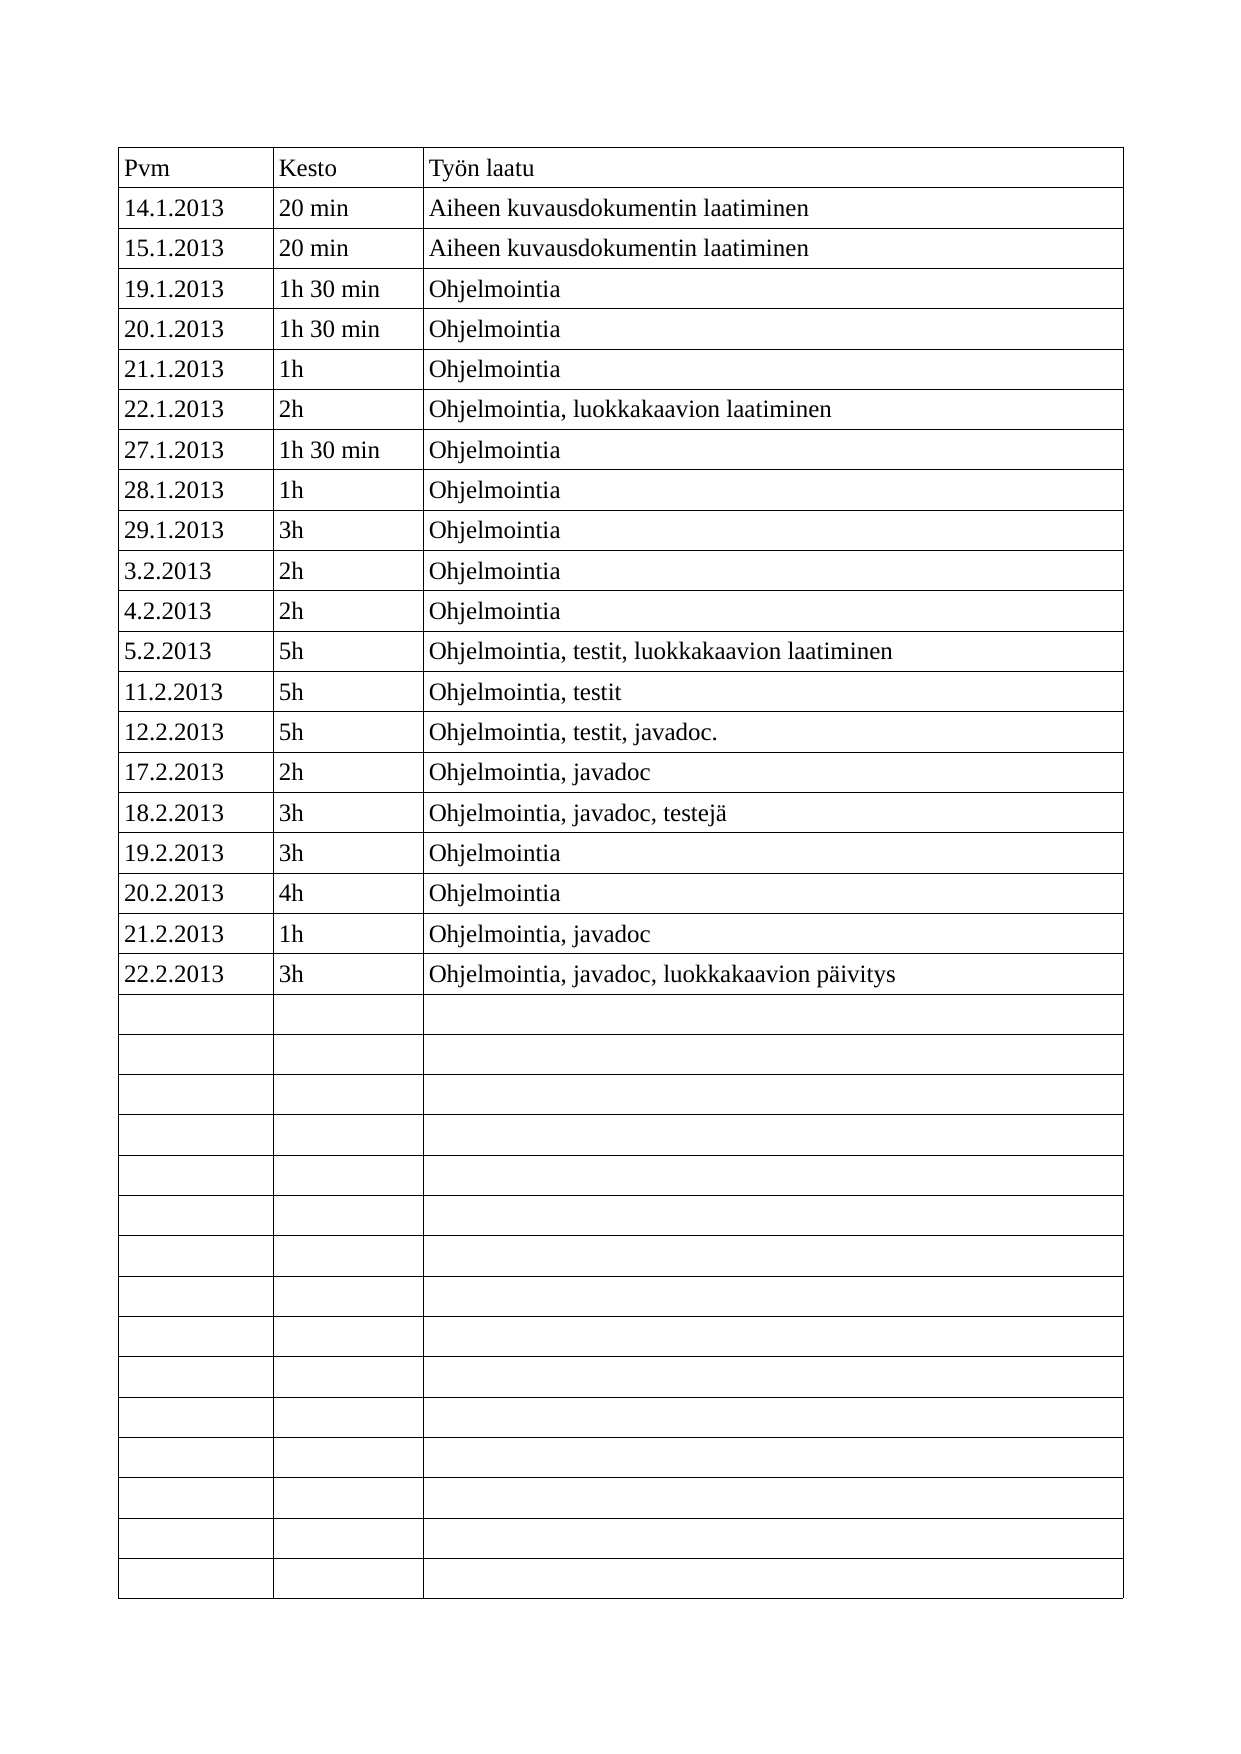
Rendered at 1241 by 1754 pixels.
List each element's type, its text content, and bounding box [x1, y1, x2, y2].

table_cell 2h [274, 591, 423, 631]
table_cell [119, 1398, 273, 1437]
table_cell Ohjelmointia [424, 350, 1123, 389]
table_cell [424, 1357, 1123, 1397]
table_cell [274, 1357, 423, 1397]
table_cell [119, 1317, 273, 1356]
table_cell 19.2.2013 [119, 833, 273, 872]
table_cell 4.2.2013 [119, 591, 273, 631]
table_cell 28.1.2013 [119, 470, 273, 510]
table_cell 5.2.2013 [119, 632, 273, 671]
table_cell 3h [274, 833, 423, 872]
table_cell [274, 1277, 423, 1316]
table_cell Ohjelmointia, luokkakaavion laatiminen [424, 390, 1123, 429]
table_cell [274, 1035, 423, 1074]
table_cell [274, 995, 423, 1034]
table_cell Ohjelmointia [424, 874, 1123, 913]
table_cell [119, 1277, 273, 1316]
table_cell Ohjelmointia, javadoc, testejä [424, 793, 1123, 832]
table_cell 20.2.2013 [119, 874, 273, 913]
table_cell Ohjelmointia [424, 309, 1123, 348]
table_cell 1h [274, 914, 423, 953]
table_cell [424, 1196, 1123, 1235]
table_cell 3h [274, 954, 423, 993]
table_cell [424, 1559, 1123, 1598]
table_cell 3.2.2013 [119, 551, 273, 590]
table_cell 29.1.2013 [119, 511, 273, 550]
table_cell [119, 995, 273, 1034]
table_cell [119, 1438, 273, 1477]
table_cell Aiheen kuvausdokumentin laatiminen [424, 229, 1123, 268]
table_cell [274, 1559, 423, 1598]
table_cell Ohjelmointia [424, 511, 1123, 550]
table_cell [119, 1035, 273, 1074]
table_cell [424, 1075, 1123, 1114]
table_cell [119, 1357, 273, 1397]
table_cell 11.2.2013 [119, 672, 273, 711]
table_cell Ohjelmointia [424, 551, 1123, 590]
table_cell 22.1.2013 [119, 390, 273, 429]
table_cell [424, 995, 1123, 1034]
table_cell 5h [274, 712, 423, 752]
table_cell [119, 1236, 273, 1276]
table_cell 5h [274, 632, 423, 671]
table_cell 19.1.2013 [119, 269, 273, 308]
table_cell Ohjelmointia, testit, javadoc. [424, 712, 1123, 752]
table_cell Ohjelmointia [424, 470, 1123, 510]
table_cell 1h 30 min [274, 309, 423, 348]
table_cell [119, 1478, 273, 1517]
table_cell 4h [274, 874, 423, 913]
table_cell 2h [274, 390, 423, 429]
table_cell [119, 1075, 273, 1114]
table_cell 20.1.2013 [119, 309, 273, 348]
table_cell [424, 1035, 1123, 1074]
table_cell [424, 1478, 1123, 1517]
table_header Kesto [274, 148, 423, 187]
table_cell 20 min [274, 188, 423, 227]
table_cell Ohjelmointia [424, 591, 1123, 631]
table_cell Ohjelmointia [424, 269, 1123, 308]
table_cell [274, 1236, 423, 1276]
table_cell [274, 1156, 423, 1195]
table_cell [274, 1398, 423, 1437]
table_cell [424, 1115, 1123, 1155]
table_cell 17.2.2013 [119, 753, 273, 792]
table_cell [119, 1196, 273, 1235]
table_cell [119, 1156, 273, 1195]
table_cell [424, 1277, 1123, 1316]
table_cell 22.2.2013 [119, 954, 273, 993]
table_cell 1h 30 min [274, 430, 423, 469]
table_cell 21.2.2013 [119, 914, 273, 953]
table_cell Ohjelmointia, testit, luokkakaavion laatiminen [424, 632, 1123, 671]
table_cell [424, 1438, 1123, 1477]
table_cell 12.2.2013 [119, 712, 273, 752]
table_cell 20 min [274, 229, 423, 268]
table_cell 21.1.2013 [119, 350, 273, 389]
table_cell 3h [274, 511, 423, 550]
table_cell [424, 1519, 1123, 1558]
table_cell Ohjelmointia, javadoc, luokkakaavion päivitys [424, 954, 1123, 993]
table_cell [119, 1559, 273, 1598]
table_cell Ohjelmointia, testit [424, 672, 1123, 711]
table_cell Ohjelmointia, javadoc [424, 914, 1123, 953]
table_cell [274, 1317, 423, 1356]
table_cell Ohjelmointia [424, 430, 1123, 469]
table_cell 18.2.2013 [119, 793, 273, 832]
table_cell 14.1.2013 [119, 188, 273, 227]
table_cell 2h [274, 551, 423, 590]
table_cell Aiheen kuvausdokumentin laatiminen [424, 188, 1123, 227]
table_cell [119, 1115, 273, 1155]
table_cell 1h 30 min [274, 269, 423, 308]
table_cell 3h [274, 793, 423, 832]
table_cell 1h [274, 470, 423, 510]
table_header Työn laatu [424, 148, 1123, 187]
table_cell [274, 1196, 423, 1235]
table_cell [424, 1398, 1123, 1437]
table_header Pvm [119, 148, 273, 187]
table_cell 1h [274, 350, 423, 389]
table_cell Ohjelmointia, javadoc [424, 753, 1123, 792]
table_cell 5h [274, 672, 423, 711]
table_cell [274, 1478, 423, 1517]
table_cell 15.1.2013 [119, 229, 273, 268]
table_cell [424, 1317, 1123, 1356]
table_cell [119, 1519, 273, 1558]
table_cell [274, 1438, 423, 1477]
table_cell 27.1.2013 [119, 430, 273, 469]
table_cell Ohjelmointia [424, 833, 1123, 872]
table_cell [274, 1519, 423, 1558]
table_cell 2h [274, 753, 423, 792]
table_cell [274, 1115, 423, 1155]
table_cell [424, 1236, 1123, 1276]
table_cell [424, 1156, 1123, 1195]
table_cell [274, 1075, 423, 1114]
